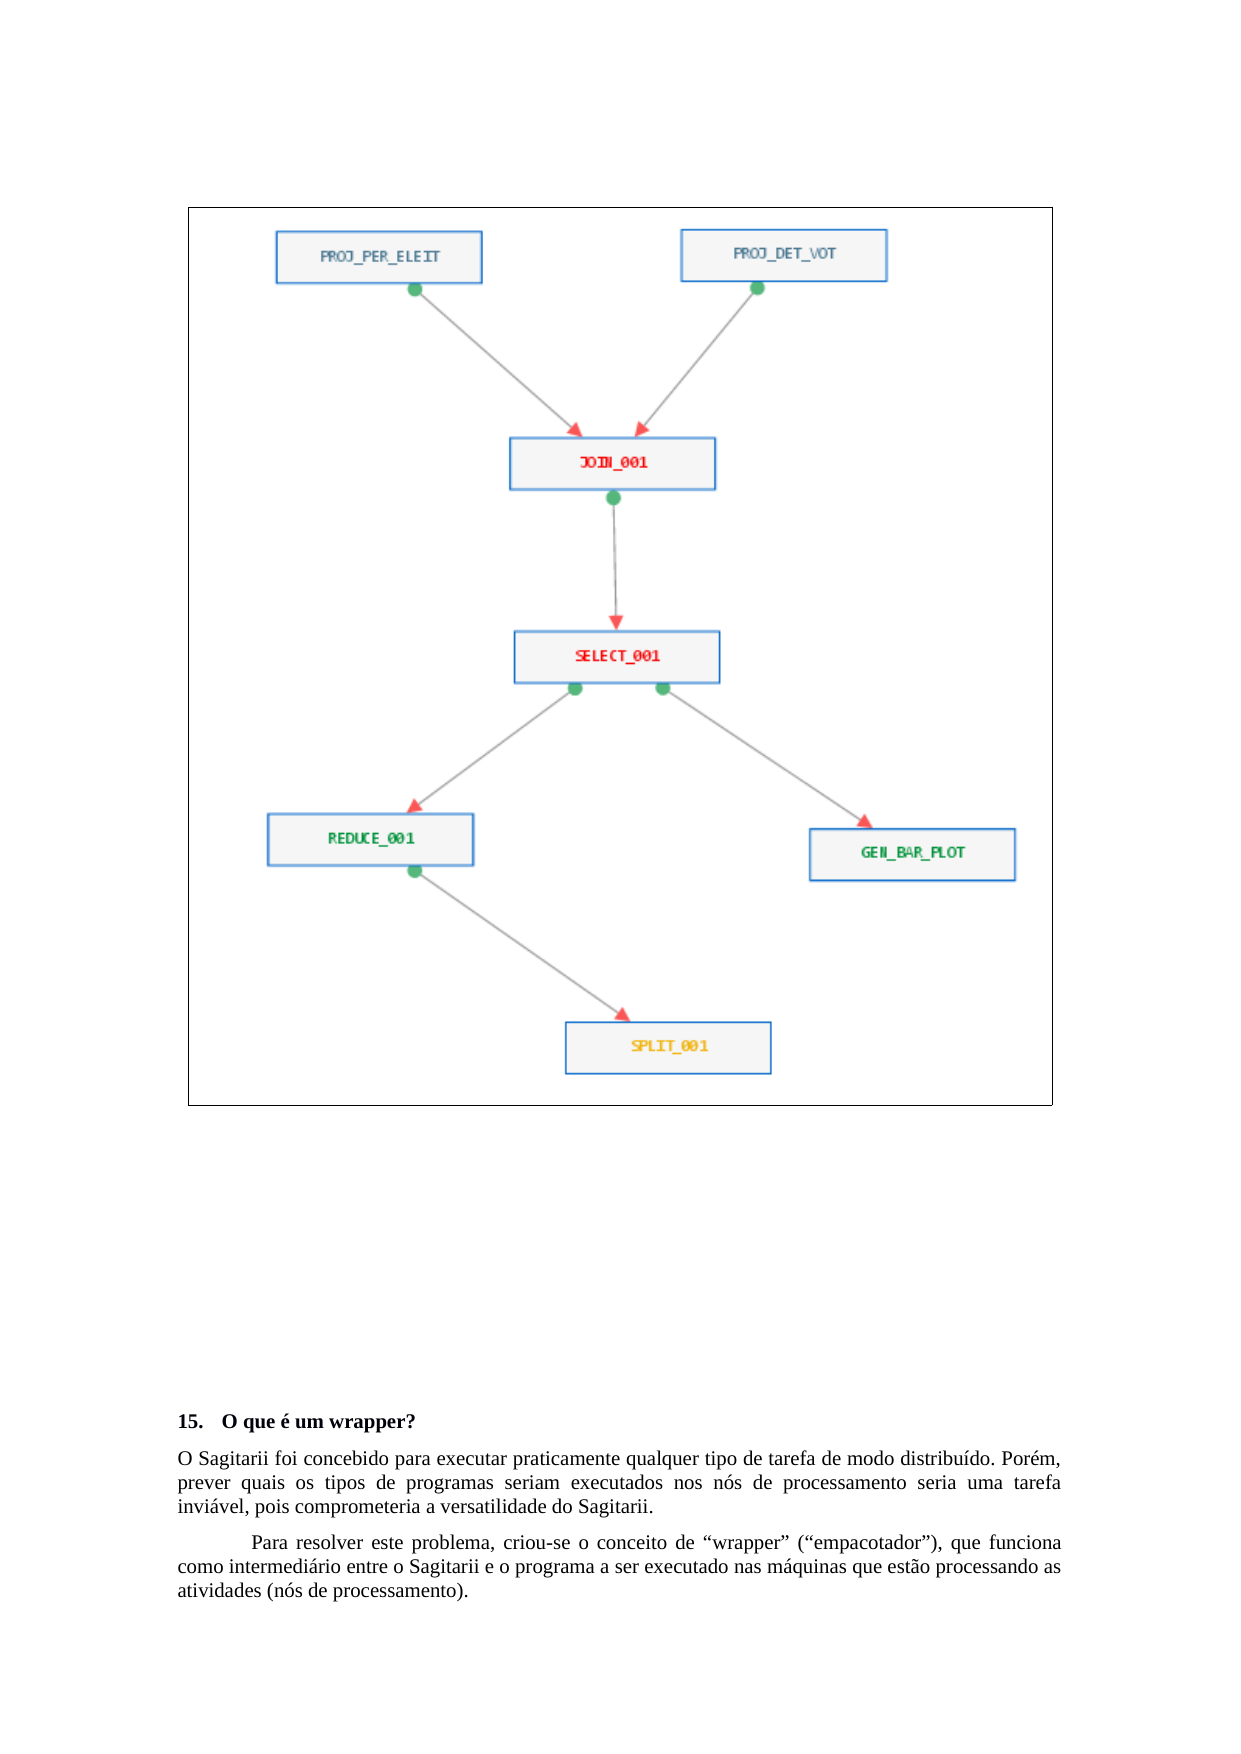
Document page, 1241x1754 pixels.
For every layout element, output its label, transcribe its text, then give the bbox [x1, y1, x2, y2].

text O Sagitarii foi concebido para executar praticamente qualquer tipo de tarefa de modo distribuído. Porém, prever quais os tipos de programas seriam executados nos nós de processamento seria uma tarefa inviável, pois comprometeria a versatilidade do Sagitarii. [177, 1446, 1063, 1518]
text Para resolver este problema, criou-se o conceito de “wrapper” (“empacotador”), que funciona como intermediário entre o Sagitarii e o programa a ser executado nas máquinas que estão processando as atividades (nós de processamento). [177, 1530, 1063, 1602]
title O que é um wrapper? [177, 1409, 1063, 1433]
